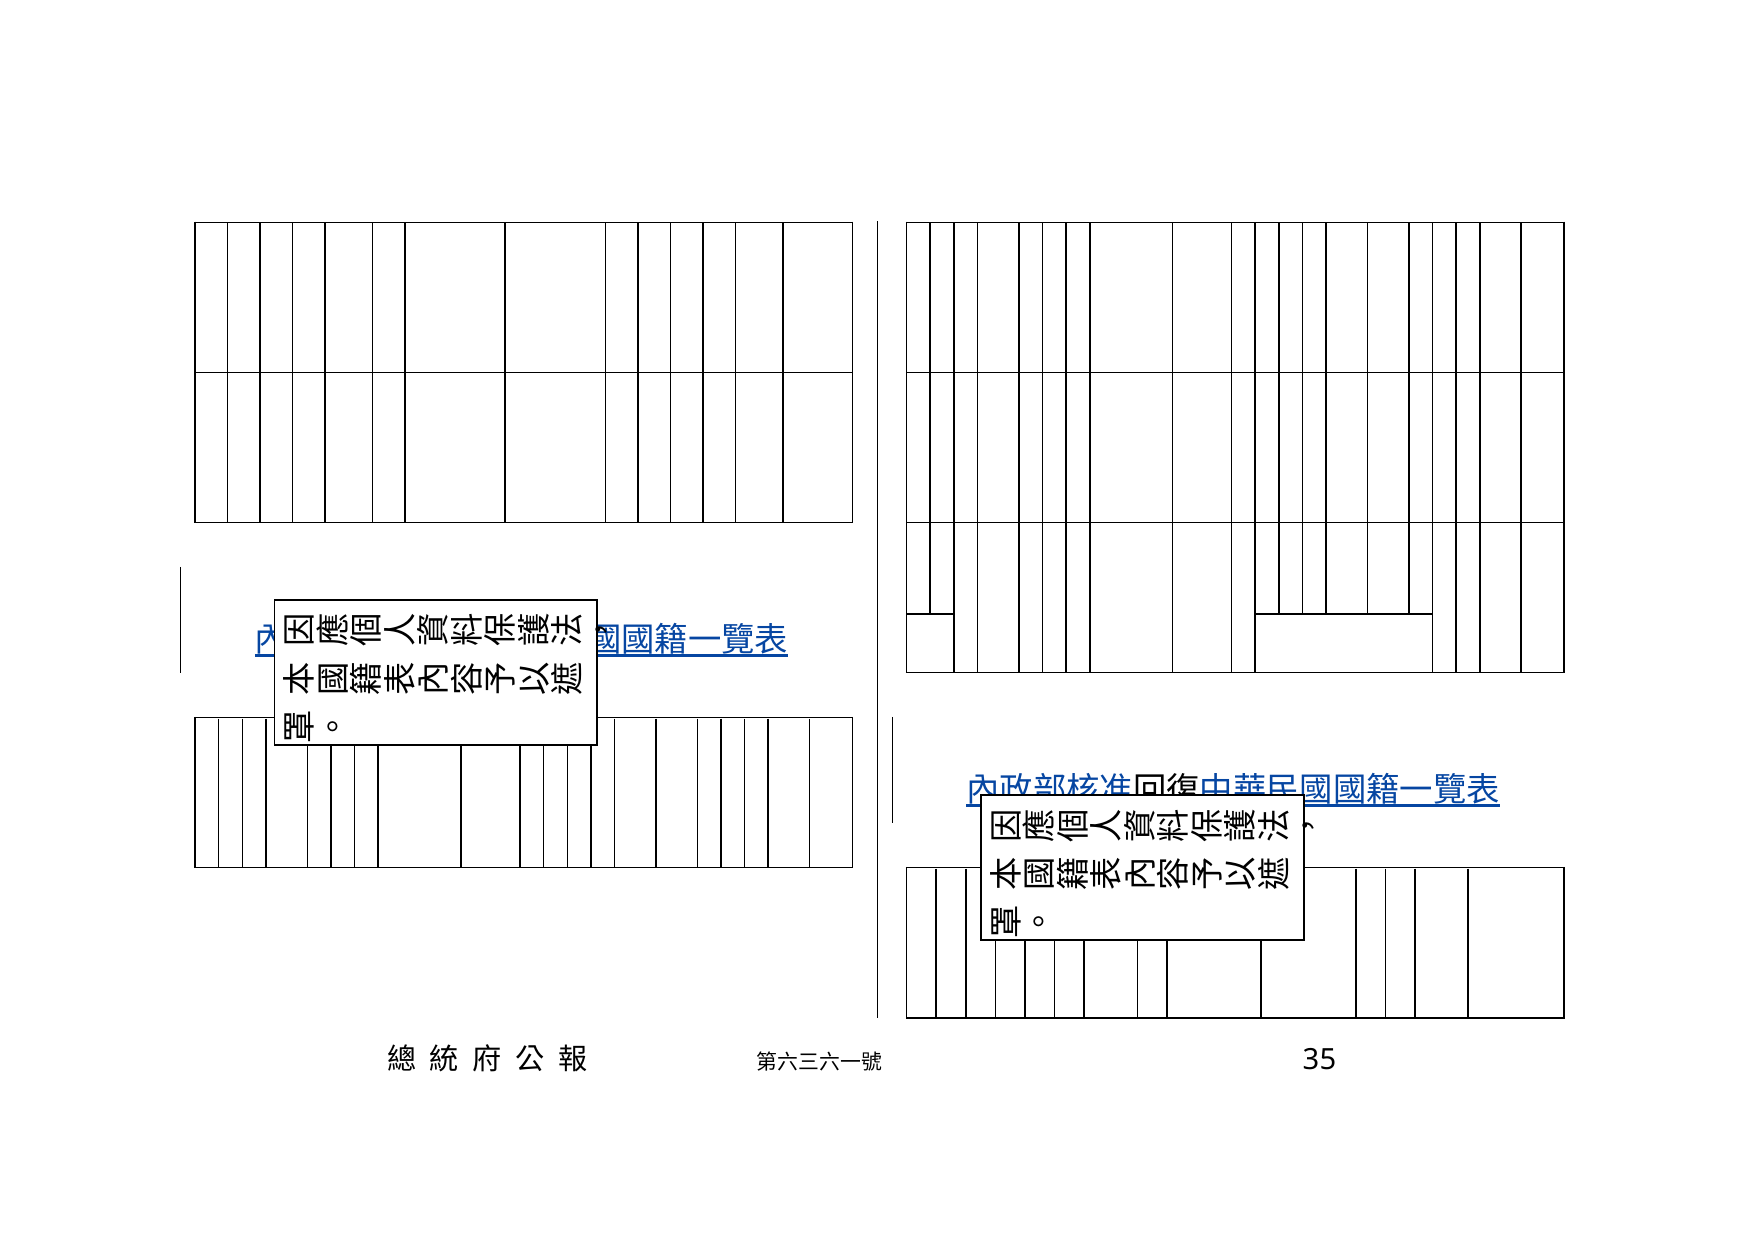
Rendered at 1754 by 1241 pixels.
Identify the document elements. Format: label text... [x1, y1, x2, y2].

table_cell [1020, 223, 1042, 372]
table_cell [1173, 523, 1231, 672]
table_cell [1091, 373, 1172, 522]
table_cell [1303, 523, 1325, 613]
table_cell [1280, 373, 1302, 522]
table_cell [293, 223, 324, 372]
table_header [308, 746, 330, 867]
table_cell [978, 223, 1018, 372]
table_header [967, 868, 995, 1017]
table_cell [1303, 223, 1325, 372]
table_cell [1280, 223, 1302, 372]
table_header [544, 746, 567, 867]
table_cell [671, 223, 702, 372]
table_cell [907, 373, 929, 522]
table_cell [406, 223, 504, 372]
table_cell [1368, 223, 1408, 372]
table_header [722, 718, 744, 867]
table_cell [1043, 223, 1065, 372]
table_header [657, 718, 697, 867]
table_cell [1232, 223, 1254, 372]
table_cell [704, 223, 735, 372]
table_cell [1522, 373, 1563, 522]
table_cell [261, 223, 292, 372]
table_cell [1481, 373, 1520, 522]
table_cell [1368, 523, 1408, 613]
table_cell [1043, 373, 1065, 522]
table_header [907, 868, 936, 1017]
table_header [568, 746, 590, 867]
table_cell [406, 373, 504, 522]
table_cell [1433, 373, 1455, 522]
table_cell [1091, 523, 1172, 672]
table_cell [1020, 523, 1042, 672]
table_cell [373, 223, 404, 372]
table_cell [1232, 373, 1254, 522]
table_header [1386, 868, 1415, 1017]
table_header [379, 746, 460, 867]
table_cell [1481, 523, 1520, 672]
table_cell [955, 373, 977, 522]
table_cell [1067, 523, 1089, 672]
table_header [1055, 941, 1083, 1017]
table_cell [907, 223, 929, 372]
table_cell [931, 223, 953, 372]
table_cell [978, 373, 1018, 522]
table_cell [1173, 373, 1231, 522]
table_cell [1256, 523, 1278, 613]
table_cell [931, 373, 953, 522]
table_cell [1067, 373, 1089, 522]
table_cell [955, 523, 977, 672]
table_cell [736, 223, 782, 372]
table_cell [261, 373, 292, 522]
table_cell [955, 223, 977, 372]
table_cell [1433, 523, 1455, 672]
table_header [196, 718, 218, 867]
table_cell [1410, 523, 1432, 613]
table_cell [1256, 615, 1432, 672]
table_header [996, 941, 1024, 1017]
table_header [1026, 941, 1054, 1017]
table_cell [639, 223, 670, 372]
table_cell [196, 373, 227, 522]
table_cell [228, 373, 259, 522]
table_cell [196, 223, 227, 372]
table_cell [1256, 223, 1278, 372]
table_header [592, 718, 614, 867]
table_cell [1481, 223, 1520, 372]
table_cell [1327, 523, 1367, 613]
table_cell [671, 373, 702, 522]
table_header [769, 718, 809, 867]
table_header [1138, 941, 1166, 1017]
table_header [698, 718, 721, 867]
table_cell [1043, 523, 1065, 672]
table_cell [1232, 523, 1254, 672]
table_cell [639, 373, 670, 522]
table_header [1416, 868, 1468, 1017]
table_cell [1410, 373, 1432, 522]
table_cell [326, 373, 372, 522]
table_header [243, 718, 266, 867]
table_header [462, 746, 519, 867]
table_cell [1457, 373, 1479, 522]
table_cell [506, 373, 605, 522]
table_header [1168, 941, 1260, 1017]
table_header [332, 746, 354, 867]
table_header [937, 868, 966, 1017]
table_cell [1522, 523, 1563, 672]
table_cell [736, 373, 782, 522]
table_cell [1280, 523, 1302, 613]
table_cell [1020, 373, 1042, 522]
table_cell [506, 223, 605, 372]
table_header [267, 718, 307, 867]
table_cell [293, 373, 324, 522]
table_header [1469, 868, 1563, 1017]
table_cell [907, 615, 953, 672]
table_header [810, 718, 852, 867]
table_cell [1327, 223, 1367, 372]
table_cell [228, 223, 259, 372]
table_cell [606, 223, 637, 372]
table_cell [1368, 373, 1408, 522]
table_cell [978, 523, 1018, 672]
table_cell [606, 373, 637, 522]
table_cell [1303, 373, 1325, 522]
table_cell [1522, 223, 1563, 372]
table_header [219, 718, 242, 867]
table_cell [1327, 373, 1367, 522]
text 內政部核准歸化中華民國國籍一覽表 [195, 567, 847, 673]
table_header [355, 746, 377, 867]
text 內政部核准回復中華民國國籍一覽表 [907, 717, 1559, 823]
table_cell [1457, 223, 1479, 372]
table_cell [1173, 223, 1231, 372]
table_cell [1410, 223, 1432, 372]
table_cell [326, 223, 372, 372]
table_cell [907, 523, 929, 613]
table_cell [704, 373, 735, 522]
table_cell [784, 373, 852, 522]
table_cell [1091, 223, 1172, 372]
table_header [745, 718, 768, 867]
table_cell [784, 223, 852, 372]
table_cell [931, 523, 953, 613]
table_header [1085, 941, 1137, 1017]
table_cell [1457, 523, 1479, 672]
table_cell [1256, 373, 1278, 522]
table_cell [1067, 223, 1089, 372]
table_header [1262, 868, 1356, 1017]
table_header [521, 746, 543, 867]
table_header [615, 718, 656, 867]
table_cell [373, 373, 404, 522]
table_header [1357, 868, 1385, 1017]
table_cell [1433, 223, 1455, 372]
